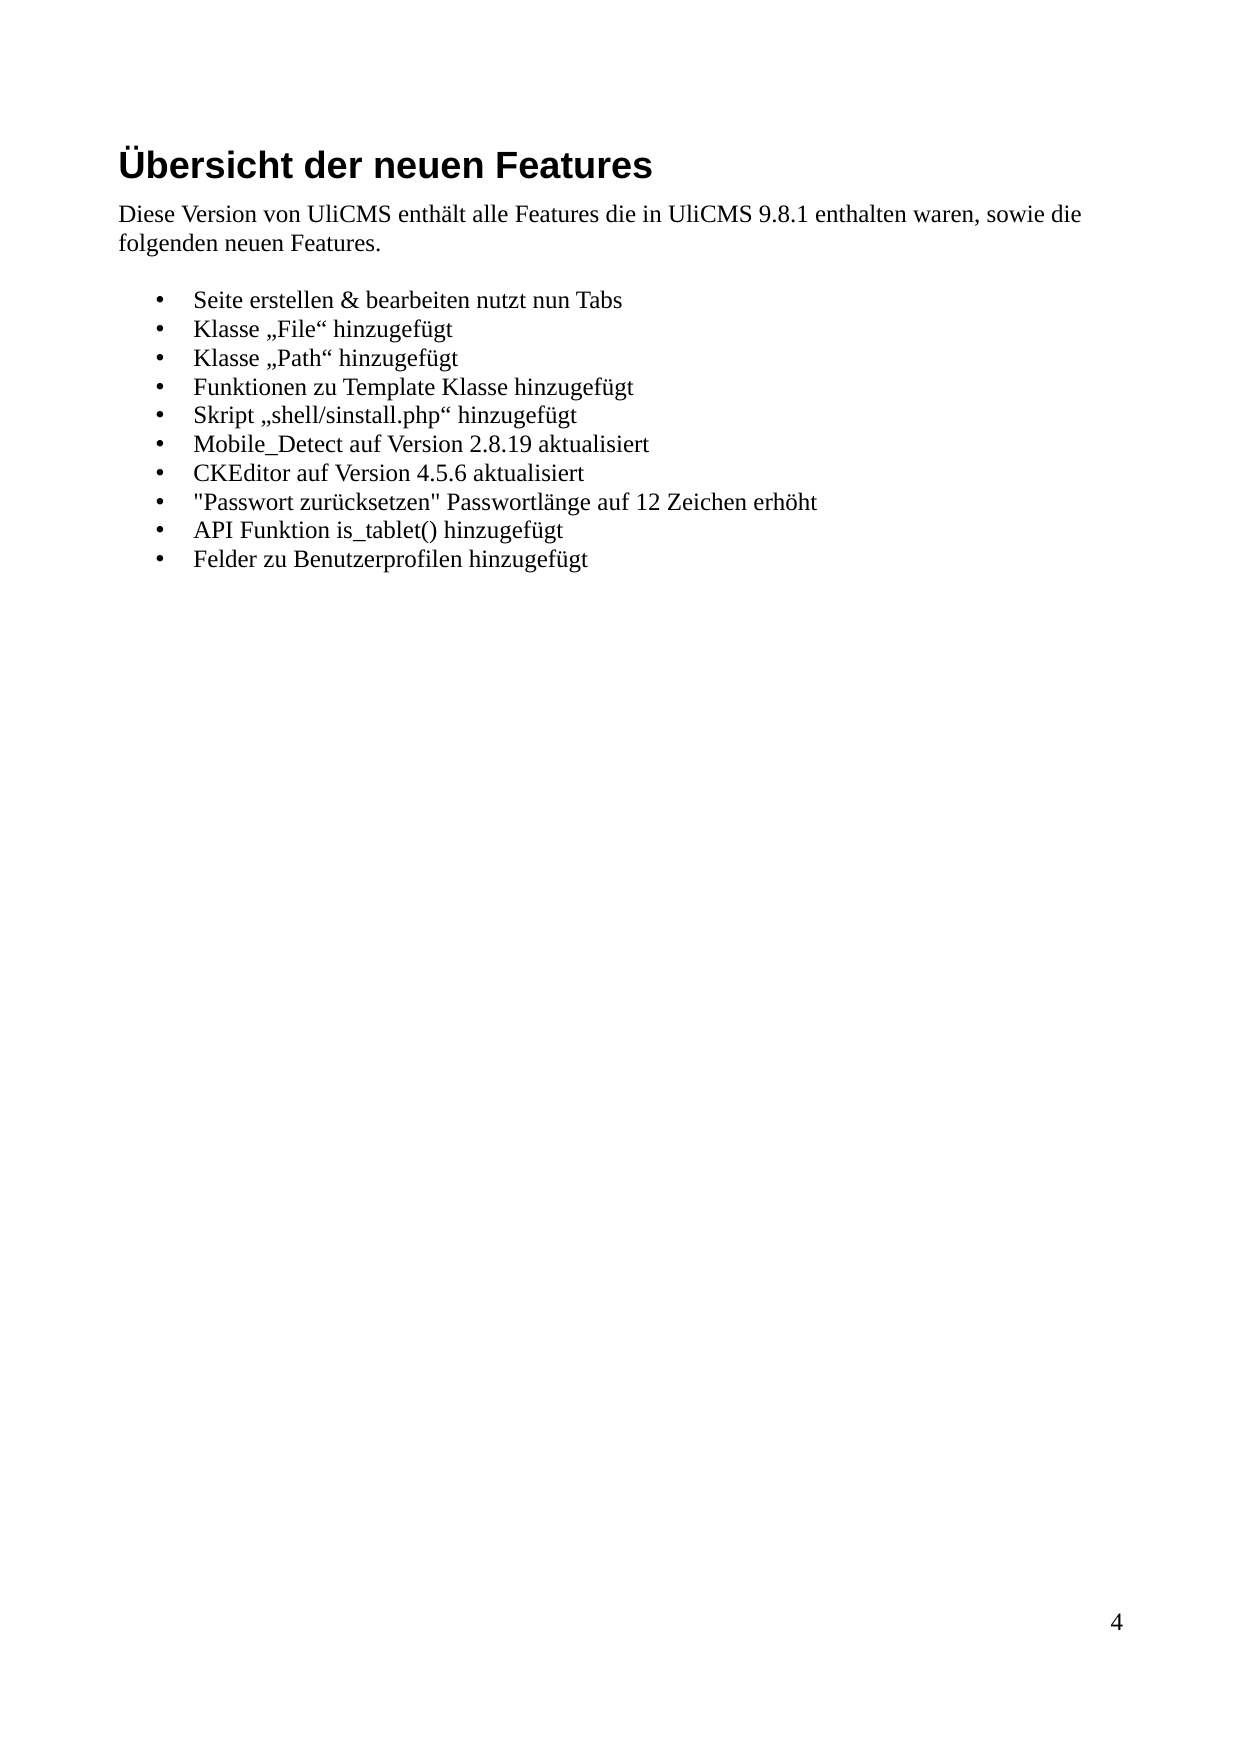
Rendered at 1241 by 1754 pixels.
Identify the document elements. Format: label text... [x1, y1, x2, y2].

list Skript „shell/sinstall.php“ hinzugefügt [156, 401, 1123, 429]
text Diese Version von UliCMS enthält alle Features die in UliCMS 9.8.1 enthalten waren, sowie die folgenden neuen Features. [118, 199, 1123, 257]
list Felder zu Benutzerprofilen hinzugefügt [156, 544, 1123, 573]
list Funktionen zu Template Klasse hinzugefügt [156, 372, 1123, 401]
list "Passwort zurücksetzen" Passwortlänge auf 12 Zeichen erhöht [156, 487, 1123, 516]
list Klasse „Path“ hinzugefügt [156, 343, 1123, 372]
list Seite erstellen & bearbeiten nutzt nun Tabs [156, 286, 1123, 314]
list Klasse „File“ hinzugefügt [156, 314, 1123, 343]
list API Funktion is_tablet() hinzugefügt [156, 516, 1123, 544]
list CKEditor auf Version 4.5.6 aktualisiert [156, 458, 1123, 487]
subtitle Übersicht der neuen Features [118, 143, 1123, 187]
list Mobile_Detect auf Version 2.8.19 aktualisiert [156, 429, 1123, 458]
